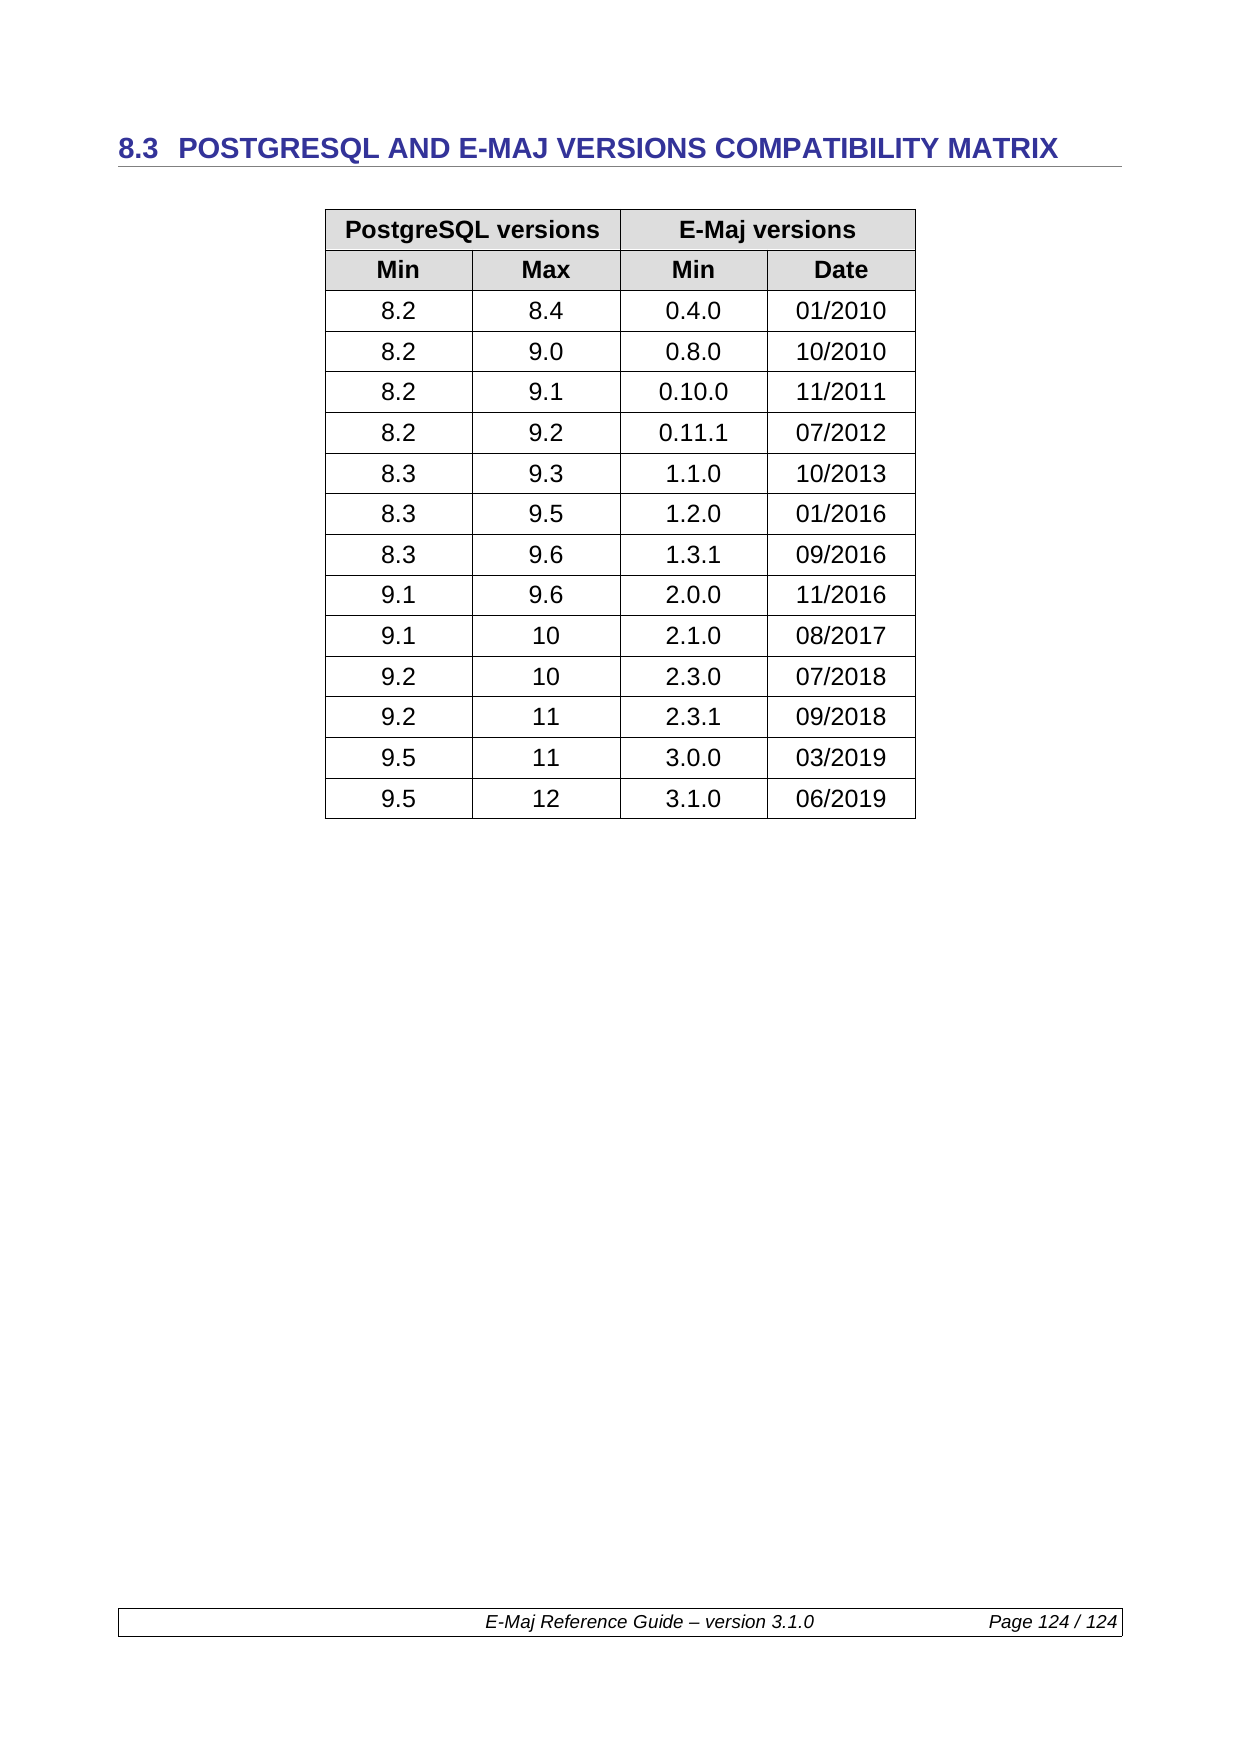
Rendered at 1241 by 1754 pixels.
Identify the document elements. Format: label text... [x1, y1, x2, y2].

table_cell 9.6 [473, 576, 620, 615]
table_cell 0.4.0 [621, 291, 767, 331]
table_cell 08/2017 [768, 616, 915, 656]
table_cell 1.2.0 [621, 494, 767, 534]
table_cell 3.0.0 [621, 738, 767, 778]
table_cell 11 [473, 697, 620, 737]
table_cell 8.2 [326, 372, 472, 412]
table_cell 11 [473, 738, 620, 778]
table_cell 0.10.0 [621, 372, 767, 412]
subtitle PostgreSQL and E-Maj versions compatibility matrix [118, 131, 1122, 166]
table_cell 3.1.0 [621, 779, 767, 818]
table_cell 8.4 [473, 291, 620, 331]
table_cell 9.5 [326, 779, 472, 818]
table_cell 10 [473, 657, 620, 696]
table_cell 8.3 [326, 494, 472, 534]
table_cell 01/2016 [768, 494, 915, 534]
table_cell 2.0.0 [621, 576, 767, 615]
table_cell 9.2 [326, 657, 472, 696]
table_cell 11/2016 [768, 576, 915, 615]
table_cell 9.3 [473, 454, 620, 493]
table_cell 11/2011 [768, 372, 915, 412]
table_cell 9.5 [473, 494, 620, 534]
table_cell 9.2 [326, 697, 472, 737]
table_cell Max [473, 251, 620, 290]
table_cell 9.6 [473, 535, 620, 574]
table_header PostgreSQL versions [326, 210, 620, 249]
table_cell 8.2 [326, 291, 472, 331]
table_cell 8.3 [326, 454, 472, 493]
table_cell 12 [473, 779, 620, 818]
table_cell 8.2 [326, 413, 472, 453]
table_cell 9.1 [326, 616, 472, 656]
table_cell 03/2019 [768, 738, 915, 778]
table_cell 07/2018 [768, 657, 915, 696]
table_header E-Maj versions [621, 210, 915, 249]
table_cell 9.1 [326, 576, 472, 615]
table_cell 2.1.0 [621, 616, 767, 656]
table_cell 09/2018 [768, 697, 915, 737]
table_cell 0.11.1 [621, 413, 767, 453]
table_cell 10/2010 [768, 332, 915, 371]
table_cell 9.5 [326, 738, 472, 778]
table_cell 0.8.0 [621, 332, 767, 371]
table_cell 2.3.0 [621, 657, 767, 696]
table_cell 9.2 [473, 413, 620, 453]
table_cell Min [326, 251, 472, 290]
table_cell 09/2016 [768, 535, 915, 574]
table_cell 06/2019 [768, 779, 915, 818]
table_cell 9.0 [473, 332, 620, 371]
table_cell 9.1 [473, 372, 620, 412]
table_cell Date [768, 251, 915, 290]
table_cell 10 [473, 616, 620, 656]
table_cell 07/2012 [768, 413, 915, 453]
table_cell 2.3.1 [621, 697, 767, 737]
table_cell 10/2013 [768, 454, 915, 493]
table_cell 1.1.0 [621, 454, 767, 493]
table_cell 1.3.1 [621, 535, 767, 574]
table_cell 8.2 [326, 332, 472, 371]
table_cell 01/2010 [768, 291, 915, 331]
table_cell 8.3 [326, 535, 472, 574]
table_cell Min [621, 251, 767, 290]
